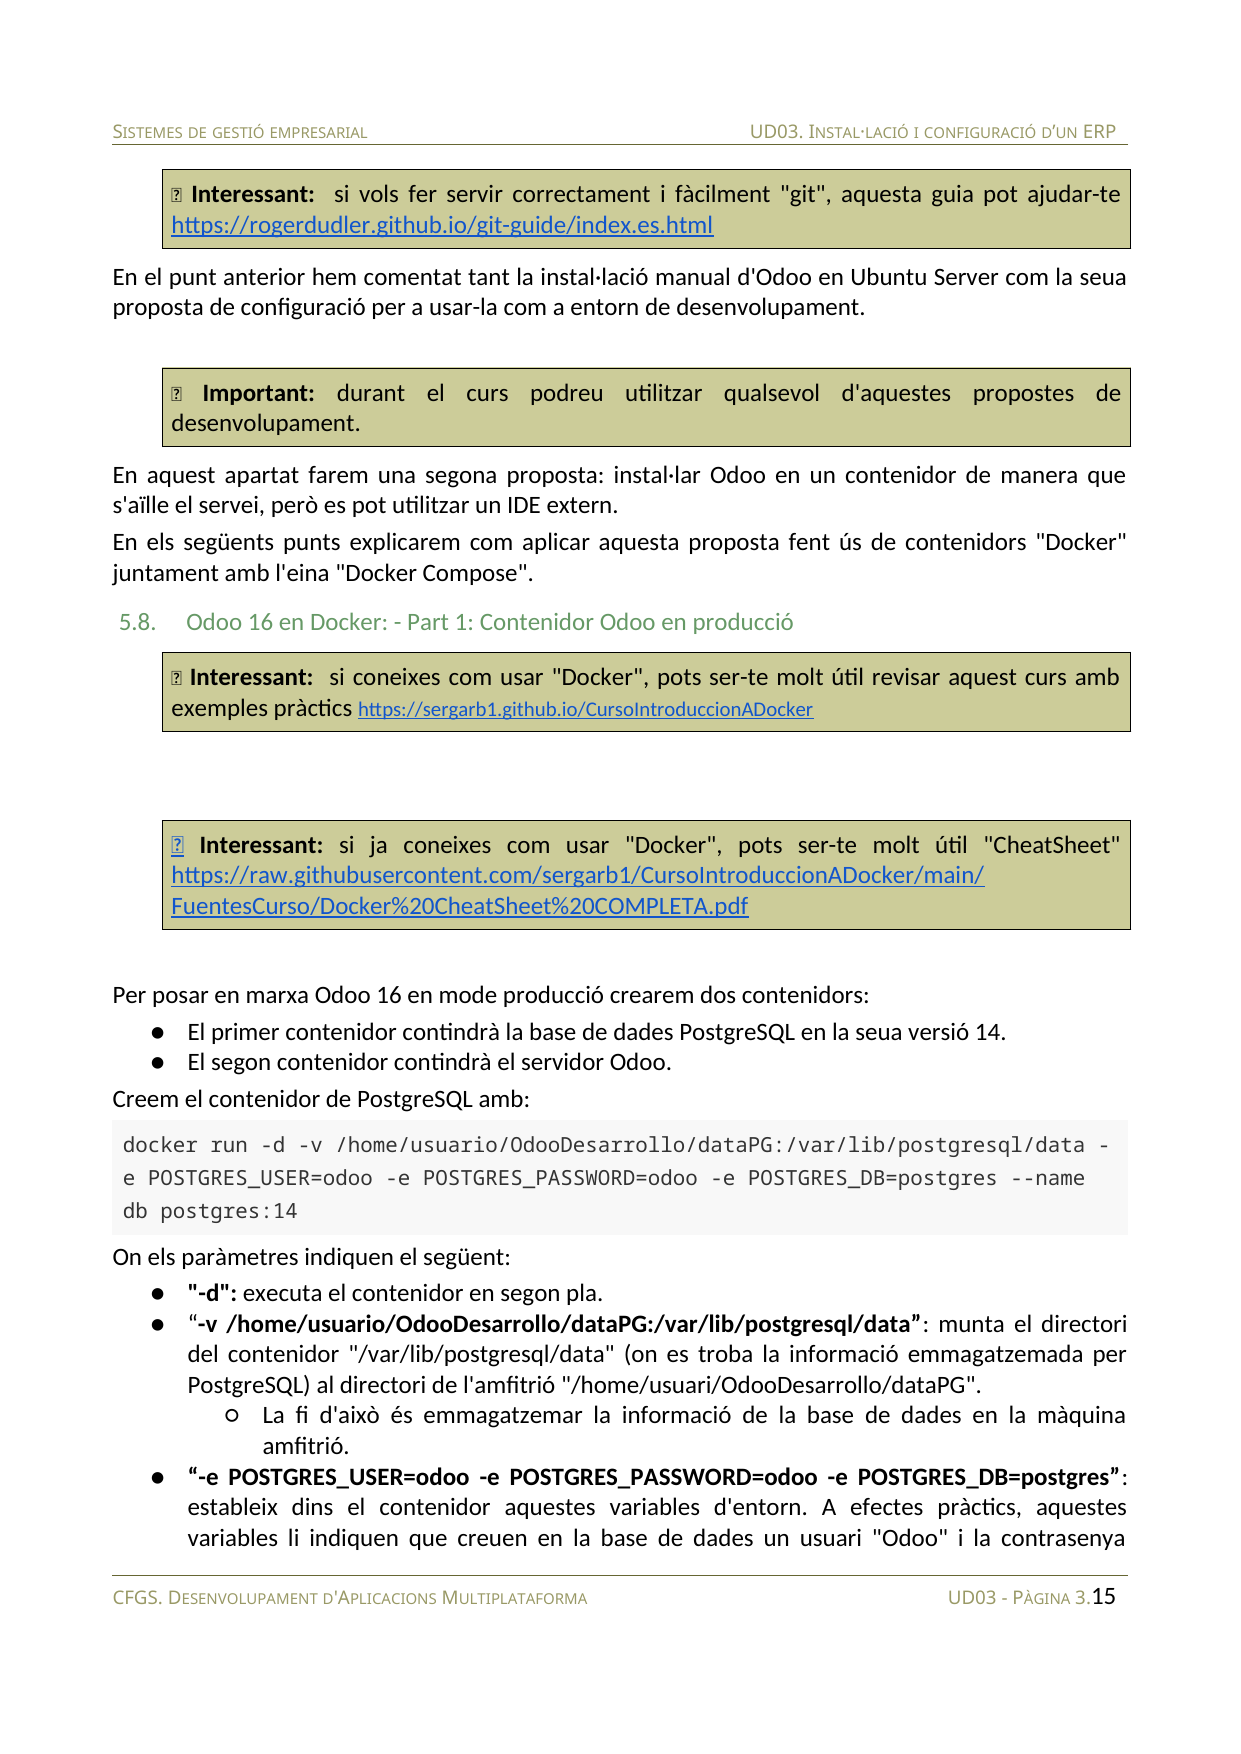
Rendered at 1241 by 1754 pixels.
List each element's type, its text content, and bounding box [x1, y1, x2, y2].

text En aquest apartat farem una segona proposta: instal·lar Odoo en un contenidor de manera que s'aïlle el servei, però es pot utilitzar un IDE extern. [112, 459, 1128, 520]
text Creem el contenidor de PostgreSQL amb: [112, 1083, 1128, 1114]
subtitle Odoo 16 en Docker: - Part 1: Contenidor Odoo en producció [156, 606, 1128, 637]
text 📖 Important: durant el curs podreu utilitzar qualsevol d'aquestes propostes de desenvolupament. [163, 369, 1130, 446]
table_header docker run -d -v /home/usuario/OdooDesarrollo/dataPG:/var/lib/postgresql/data -e POSTGRES_USER=odoo -e POSTGRES_PASSWORD=odoo -e POSTGRES_DB=postgres --name db postgres:14 [112, 1120, 1128, 1235]
text 💬 Interessant: si ja coneixes com usar "Docker", pots ser-te molt útil "CheatSheet" https://raw.githubusercontent.com/sergarb1/CursoIntroduccionADocker/main/FuentesCurso/Docker%20CheatSheet%20COMPLETA.pdf [163, 821, 1130, 929]
list "-d": executa el contenidor en segon pla. [150, 1278, 1128, 1308]
text En els següents punts explicarem com aplicar aquesta proposta fent ús de contenidors "Docker" juntament amb l'eina "Docker Compose". [112, 527, 1128, 588]
list El segon contenidor contindrà el servidor Odoo. [150, 1046, 1128, 1077]
list “-e POSTGRES_USER=odoo -e POSTGRES_PASSWORD=odoo -e POSTGRES_DB=postgres”: estableix dins el contenidor aquestes variables d'entorn. A efectes pràctics, aquestes variables li indiquen que creuen en la base de dades un usuari "Odoo" i la contrasenya [150, 1461, 1128, 1552]
text En el punt anterior hem comentat tant la instal·lació manual d'Odoo en Ubuntu Server com la seua proposta de configuració per a usar-la com a entorn de desenvolupament. [112, 261, 1128, 322]
text Per posar en marxa Odoo 16 en mode producció crearem dos contenidors: [112, 979, 1128, 1009]
list El primer contenidor contindrà la base de dades PostgreSQL en la seua versió 14. [150, 1016, 1128, 1046]
list “-v /home/usuario/OdooDesarrollo/dataPG:/var/lib/postgresql/data”: munta el directori del contenidor "/var/lib/postgresql/data" (on es troba la informació emmagatzemada per PostgreSQL) al directori de l'amfitrió "/home/usuari/OdooDesarrollo/dataPG". [150, 1308, 1128, 1400]
text 💬 Interessant: si coneixes com usar "Docker", pots ser-te molt útil revisar aquest curs amb exemples pràctics https://sergarb1.github.io/CursoIntroduccionADocker [163, 653, 1130, 731]
list La fi d'això és emmagatzemar la informació de la base de dades en la màquina amfitrió. [225, 1400, 1128, 1461]
text On els paràmetres indiquen el següent: [112, 1241, 1128, 1271]
text 💬 Interessant: si vols fer servir correctament i fàcilment "git", aquesta guia pot ajudar-te https://rogerdudler.github.io/git-guide/index.es.html [163, 170, 1130, 248]
